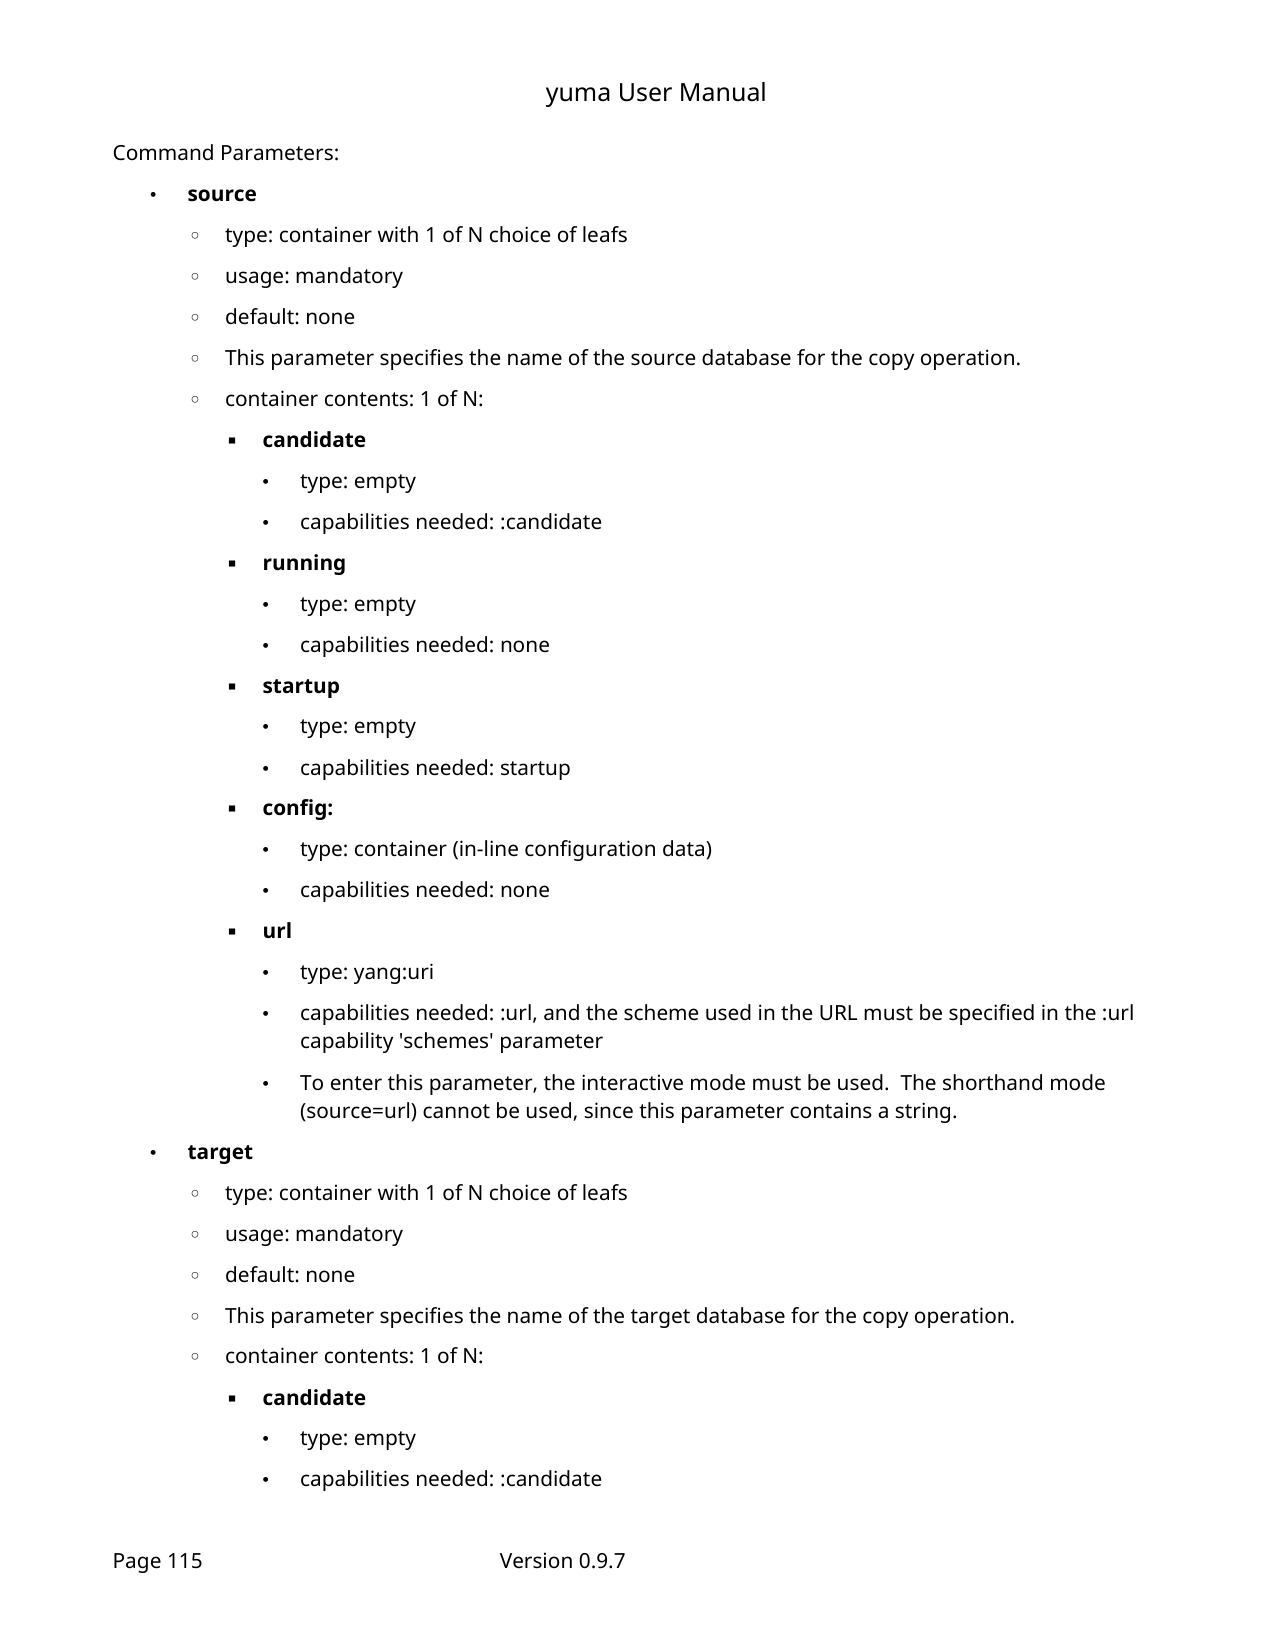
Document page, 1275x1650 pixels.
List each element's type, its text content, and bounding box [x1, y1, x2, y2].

list type: container (in-line configuration data) [262, 834, 1200, 863]
list url [225, 916, 1200, 945]
list type: container with 1 of N choice of leafs [187, 1178, 1200, 1206]
list usage: mandatory [187, 1219, 1200, 1247]
list candidate [225, 425, 1200, 453]
list type: container with 1 of N choice of leafs [187, 220, 1200, 249]
list container contents: 1 of N: [187, 384, 1200, 413]
list This parameter specifies the name of the source database for the copy operation. [187, 343, 1200, 372]
list default: none [187, 302, 1200, 331]
list container contents: 1 of N: [187, 1342, 1200, 1370]
list capabilities needed: startup [262, 753, 1200, 781]
list source [150, 179, 1200, 208]
list type: empty [262, 712, 1200, 740]
list candidate [225, 1383, 1200, 1411]
list capabilities needed: none [262, 630, 1200, 658]
list config: [225, 793, 1200, 822]
list default: none [187, 1260, 1200, 1288]
list capabilities needed: :candidate [262, 1464, 1200, 1493]
list type: empty [262, 1423, 1200, 1452]
list running [225, 548, 1200, 576]
list capabilities needed: :candidate [262, 507, 1200, 535]
list target [150, 1137, 1200, 1165]
list type: empty [262, 466, 1200, 494]
list capabilities needed: :url, and the scheme used in the URL must be specified in the :url capability 'schemes' parameter [262, 998, 1200, 1055]
list This parameter specifies the name of the target database for the copy operation. [187, 1301, 1200, 1329]
list type: yang:uri [262, 957, 1200, 986]
list To enter this parameter, the interactive mode must be used. The shorthand mode (source=url) cannot be used, since this parameter contains a string. [262, 1068, 1200, 1124]
list usage: mandatory [187, 261, 1200, 290]
text Command Parameters: [112, 138, 1200, 167]
list type: empty [262, 589, 1200, 617]
list startup [225, 671, 1200, 699]
list capabilities needed: none [262, 875, 1200, 904]
